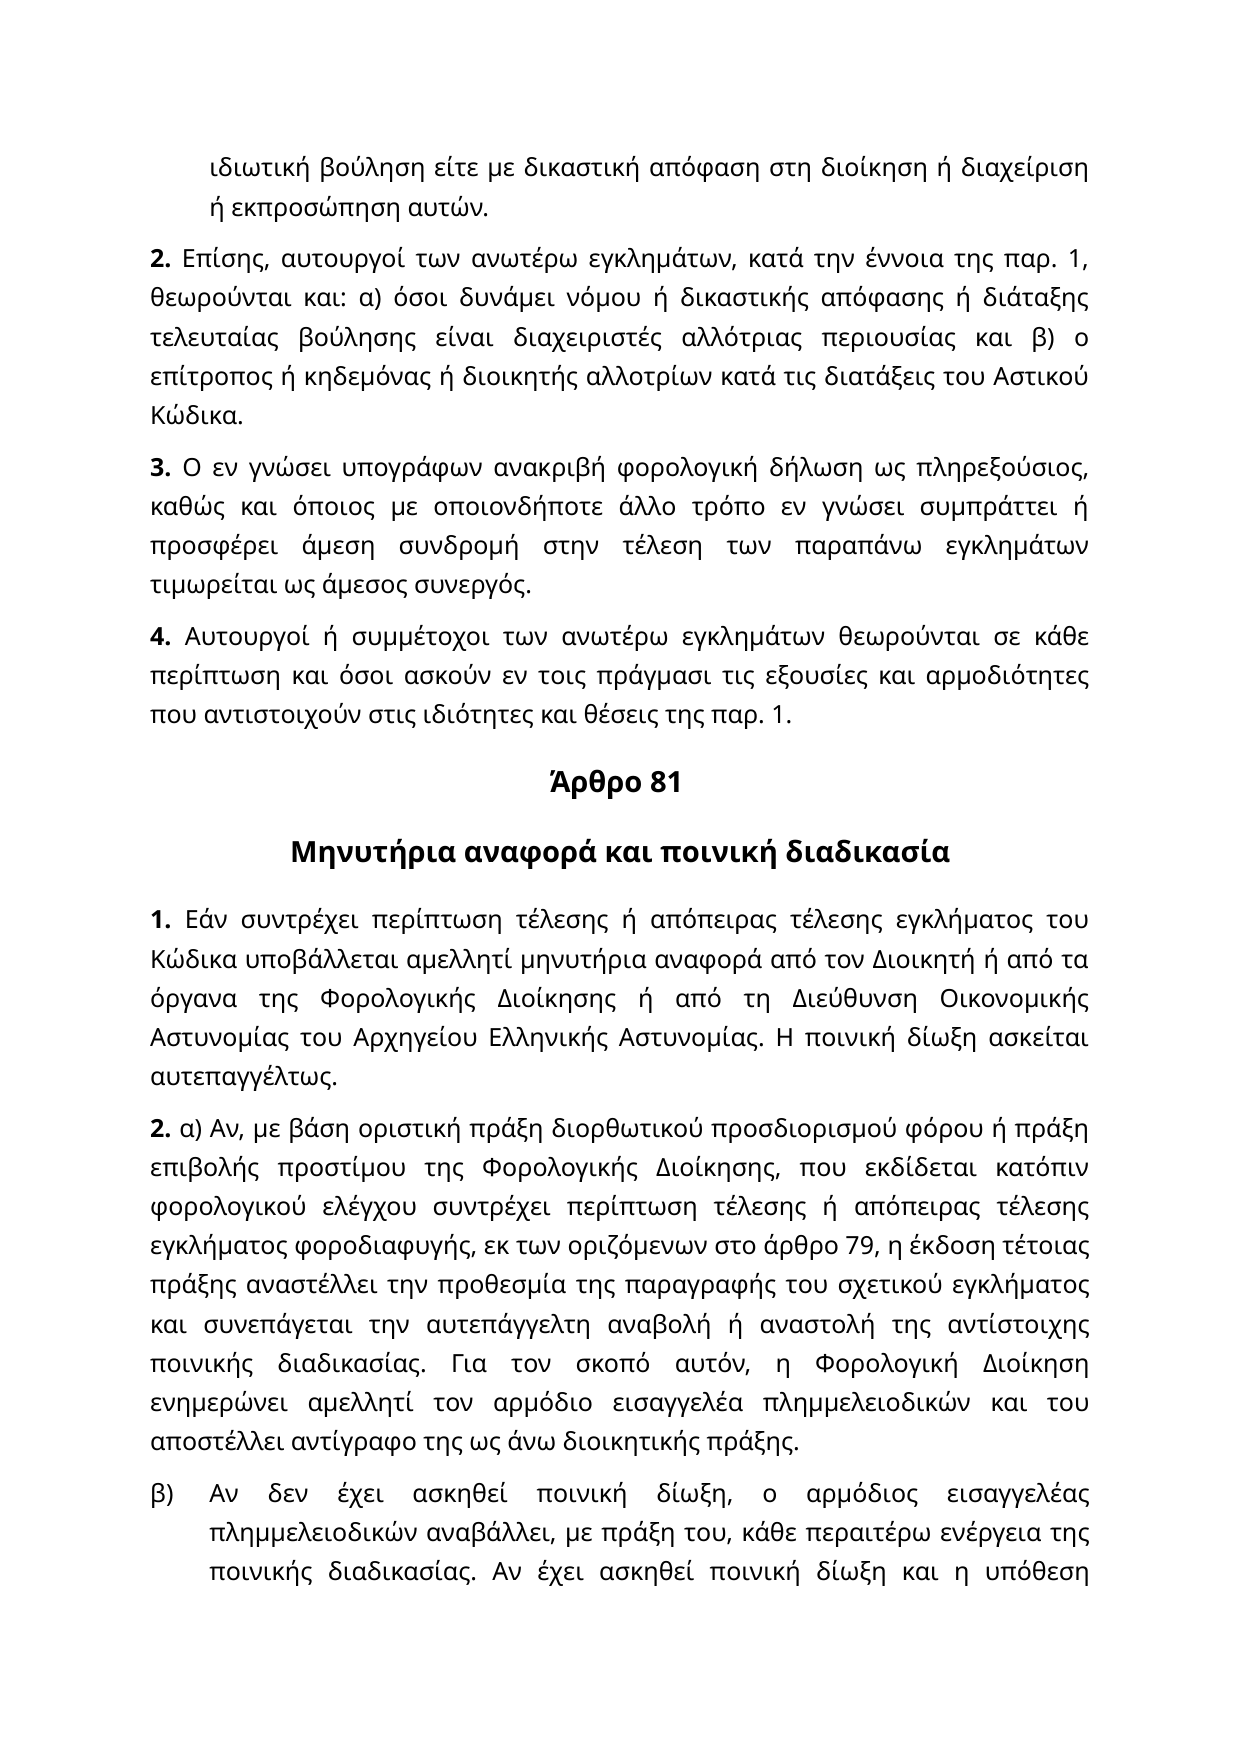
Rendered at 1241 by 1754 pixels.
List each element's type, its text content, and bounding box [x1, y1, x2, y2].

list ιδιωτική βούληση είτε με δικαστική απόφαση στη διοίκηση ή διαχείριση ή εκπροσώπηση αυτών. [150, 150, 1090, 223]
subtitle Άρθρο 81 [150, 761, 1090, 801]
subtitle Μηνυτήρια αναφορά και ποινική διαδικασία [150, 831, 1090, 871]
list β) Αν δεν έχει ασκηθεί ποινική δίωξη, ο αρμόδιος εισαγγελέας πλημμελειοδικών αναβάλλει, με πράξη του, κάθε περαιτέρω ενέργεια της ποινικής διαδικασίας. Αν έχει ασκηθεί ποινική δίωξη και η υπόθεση [150, 1475, 1090, 1588]
text 1. Εάν συντρέχει περίπτωση τέλεσης ή απόπειρας τέλεσης εγκλήματος του Κώδικα υποβάλλεται αμελλητί μηνυτήρια αναφορά από τον Διοικητή ή από τα όργανα της Φορολογικής Διοίκησης ή από τη Διεύθυνση Οικονομικής Αστυνομίας του Αρχηγείου Ελληνικής Αστυνομίας. Η ποινική δίωξη ασκείται αυτεπαγγέλτως. [150, 902, 1090, 1093]
text 3. Ο εν γνώσει υπογράφων ανακριβή φορολογική δήλωση ως πληρεξούσιος, καθώς και όποιος με οποιονδήποτε άλλο τρόπο εν γνώσει συμπράττει ή προσφέρει άμεση συνδρομή στην τέλεση των παραπάνω εγκλημάτων τιμωρείται ως άμεσος συνεργός. [150, 449, 1090, 601]
text 2. α) Αν, με βάση οριστική πράξη διορθωτικού προσδιορισμού φόρου ή πράξη επιβολής προστίμου της Φορολογικής Διοίκησης, που εκδίδεται κατόπιν φορολογικού ελέγχου συντρέχει περίπτωση τέλεσης ή απόπειρας τέλεσης εγκλήματος φοροδιαφυγής, εκ των οριζόμενων στο άρθρο 79, η έκδοση τέτοιας πράξης αναστέλλει την προθεσμία της παραγραφής του σχετικού εγκλήματος και συνεπάγεται την αυτεπάγγελτη αναβολή ή αναστολή της αντίστοιχης ποινικής διαδικασίας. Για τον σκοπό αυτόν, η Φορολογική Διοίκηση ενημερώνει αμελλητί τον αρμόδιο εισαγγελέα πλημμελειοδικών και του αποστέλλει αντίγραφο της ως άνω διοικητικής πράξης. [150, 1110, 1090, 1458]
text 4. Αυτουργοί ή συμμέτοχοι των ανωτέρω εγκλημάτων θεωρούνται σε κάθε περίπτωση και όσοι ασκούν εν τοις πράγμασι τις εξουσίες και αρμοδιότητες που αντιστοιχούν στις ιδιότητες και θέσεις της παρ. 1. [150, 618, 1090, 731]
text 2. Επίσης, αυτουργοί των ανωτέρω εγκλημάτων, κατά την έννοια της παρ. 1, θεωρούνται και: α) όσοι δυνάμει νόμου ή δικαστικής απόφασης ή διάταξης τελευταίας βούλησης είναι διαχειριστές αλλότριας περιουσίας και β) ο επίτροπος ή κηδεμόνας ή διοικητής αλλοτρίων κατά τις διατάξεις του Αστικού Κώδικα. [150, 241, 1090, 432]
